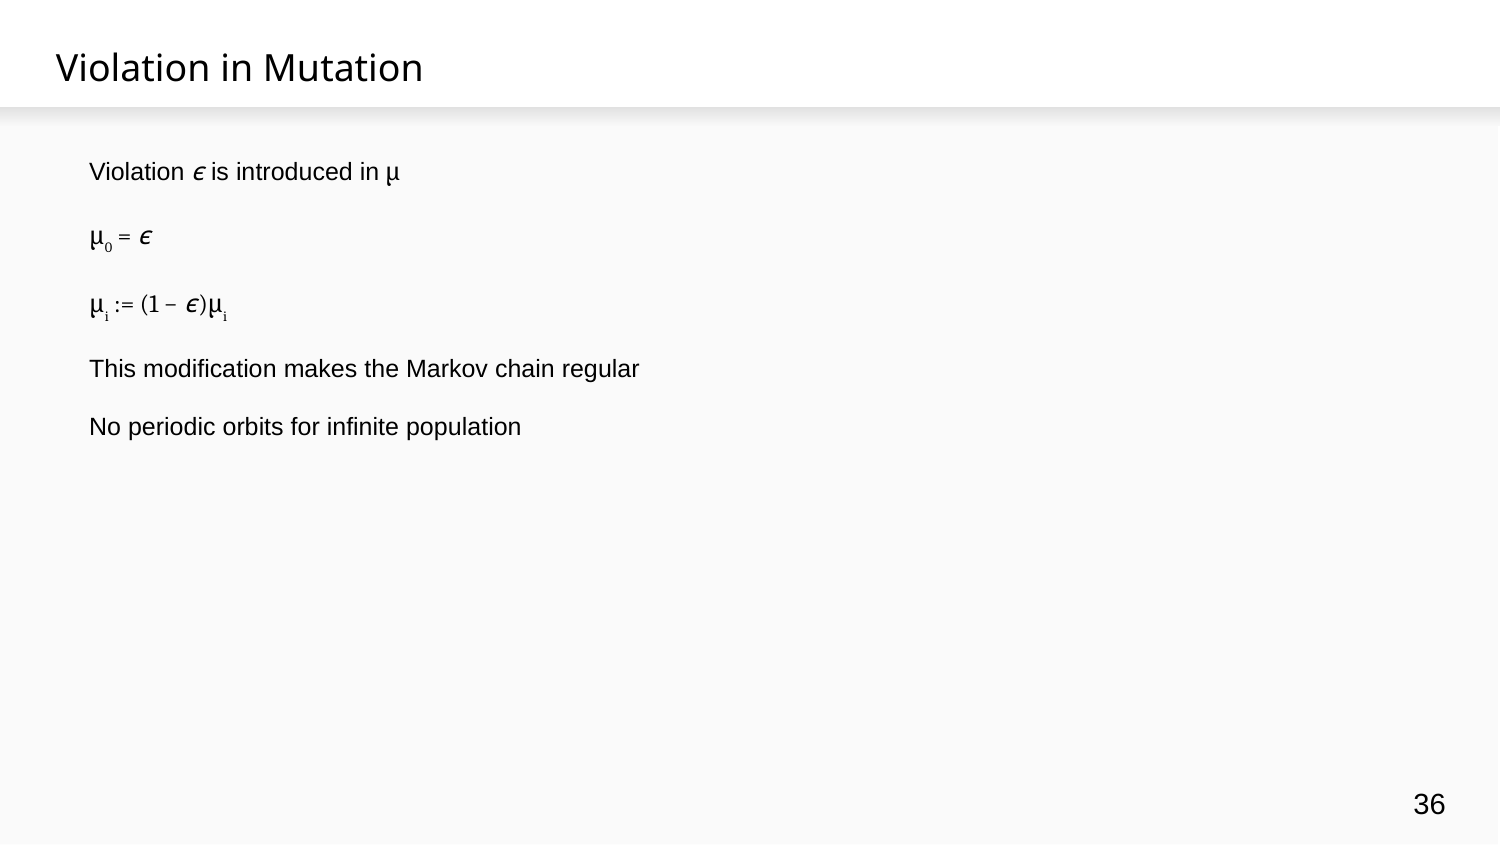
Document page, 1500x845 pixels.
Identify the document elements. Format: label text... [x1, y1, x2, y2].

text_box Violation є is introduced in μ μ0 = є μi := (1 − є)μi This modification makes the Markov chain regular No periodic orbits for infinite population [74, 146, 656, 442]
title Violation in Mutation [55, 17, 1500, 117]
